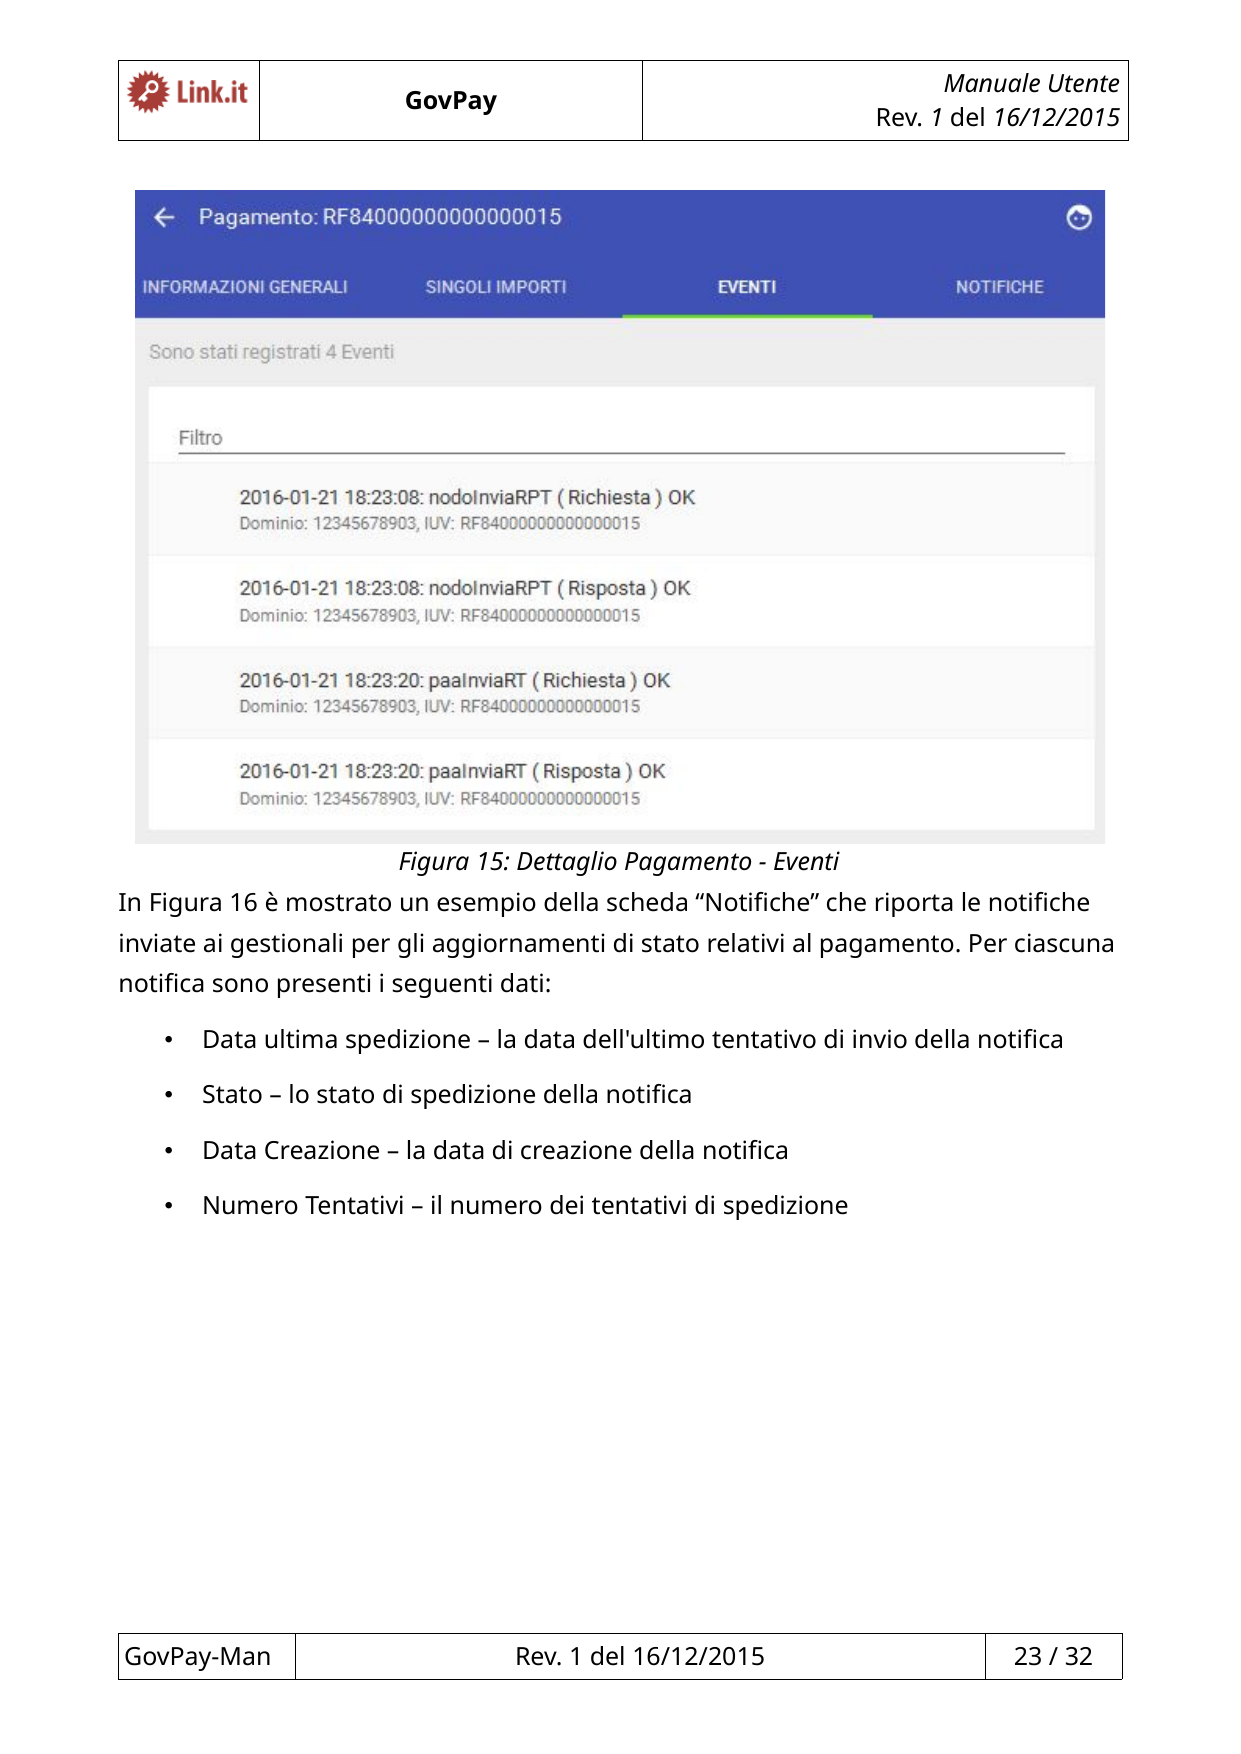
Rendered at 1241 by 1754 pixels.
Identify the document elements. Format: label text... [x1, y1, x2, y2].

text In Figura 16 è mostrato un esempio della scheda “Notifiche” che riporta le notifiche inviate ai gestionali per gli aggiornamenti di stato relativi al pagamento. Per ciascuna notifica sono presenti i seguenti dati: [118, 178, 1122, 1000]
list Data ultima spedizione – la data dell'ultimo tentativo di invio della notifica [164, 1021, 1122, 1056]
list Stato – lo stato di spedizione della notifica [164, 1077, 1122, 1111]
picture [135, 190, 1106, 844]
picture [123, 65, 254, 119]
list Numero Tentativi – il numero dei tentativi di spedizione [164, 1188, 1122, 1222]
text Figura 15: Dettaglio Pagamento - Eventi [135, 844, 1105, 878]
list Data Creazione – la data di creazione della notifica [164, 1132, 1122, 1166]
